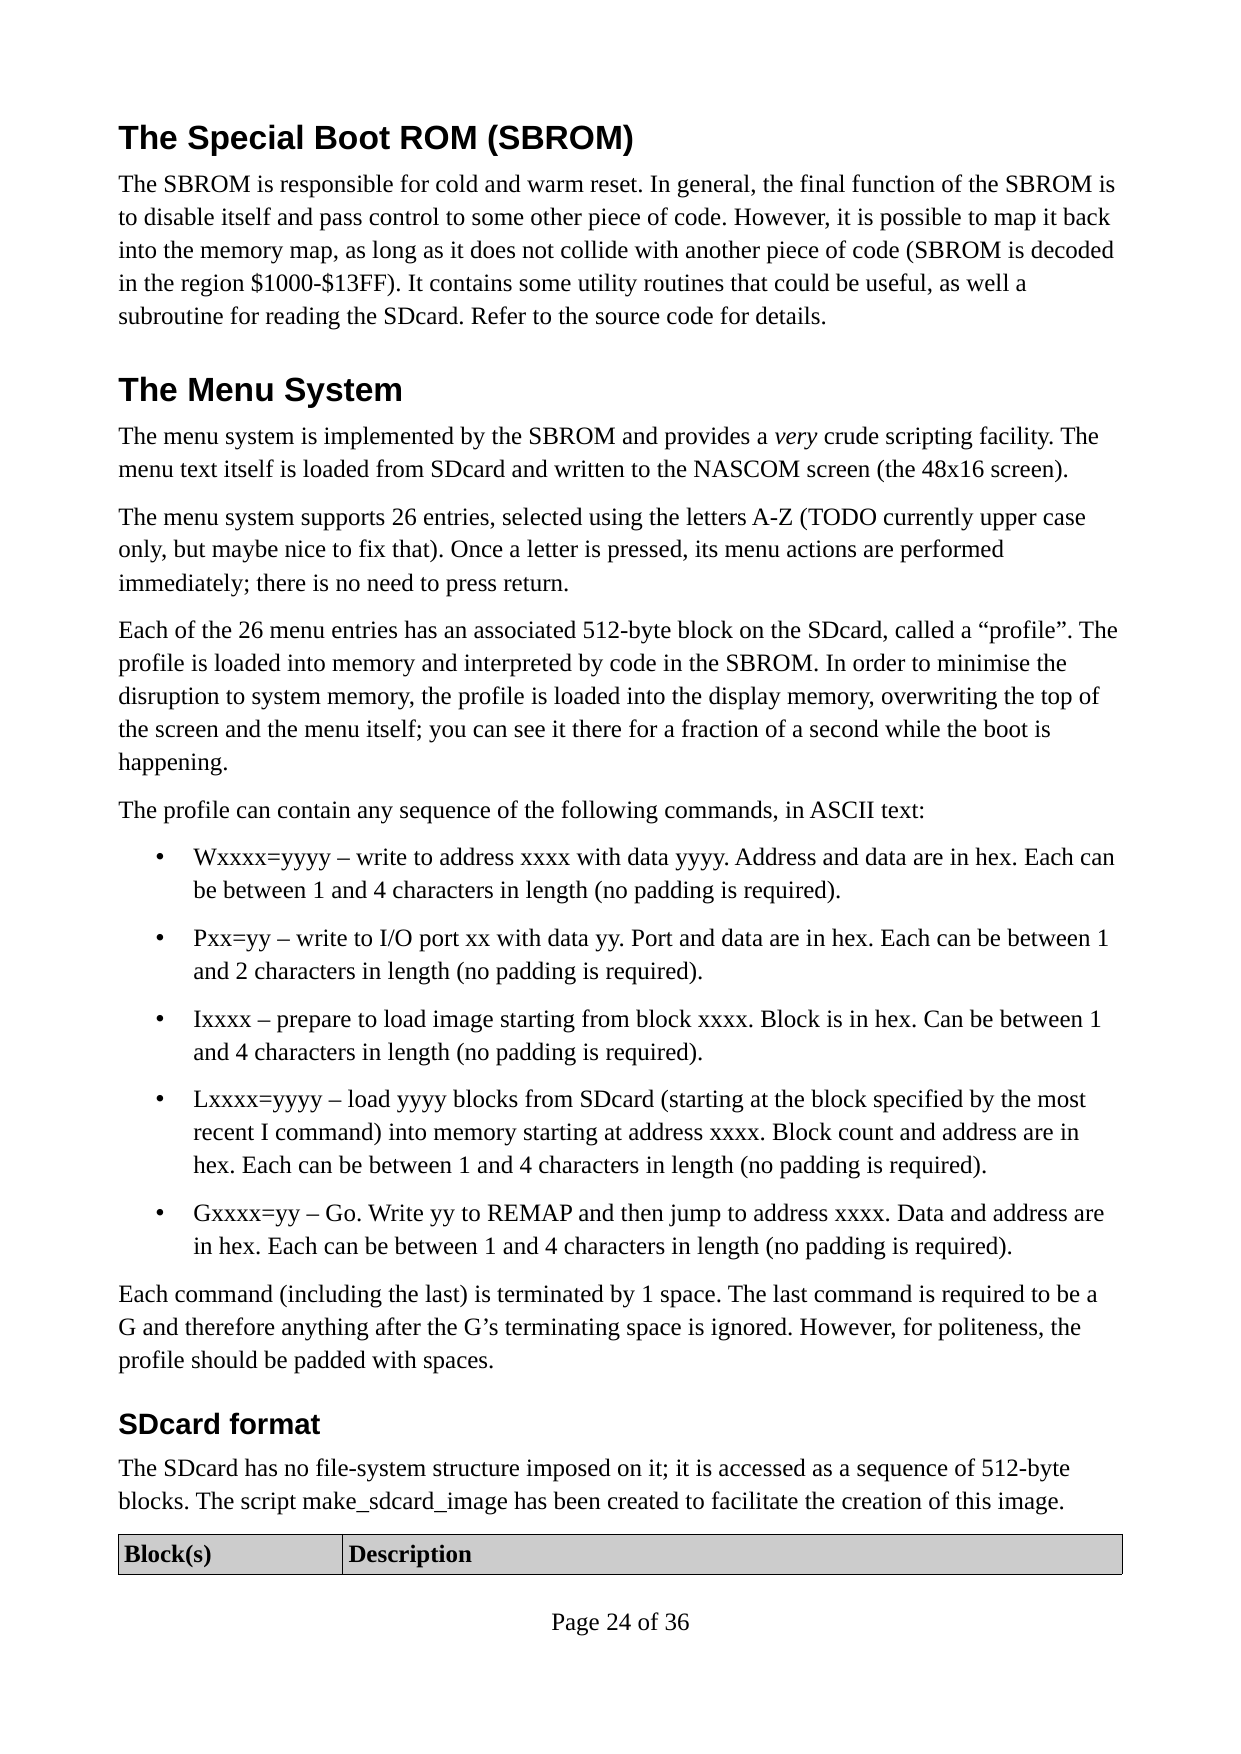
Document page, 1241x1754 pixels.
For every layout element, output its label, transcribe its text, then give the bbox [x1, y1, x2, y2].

text The SDcard has no file-system structure imposed on it; it is accessed as a sequence of 512-byte blocks. The script make_sdcard_image has been created to facilitate the creation of this image. [118, 1453, 1122, 1515]
text Each command (including the last) is terminated by 1 space. The last command is required to be a G and therefore anything after the G’s terminating space is ignored. However, for politeness, the profile should be padded with spaces. [118, 1279, 1122, 1373]
table_header Description [343, 1535, 1122, 1574]
text The menu system supports 26 entries, selected using the letters A-Z (TODO currently upper case only, but maybe nice to fix that). Once a letter is pressed, its menu actions are performed immediately; there is no need to press return. [118, 502, 1122, 596]
text The menu system is implemented by the SBROM and provides a very crude scripting facility. The menu text itself is loaded from SDcard and written to the NASCOM screen (the 48x16 screen). [118, 421, 1122, 483]
text The profile can contain any sequence of the following commands, in ASCII text: [118, 795, 1122, 824]
list Gxxxx=yy – Go. Write yy to REMAP and then jump to address xxxx. Data and address are in hex. Each can be between 1 and 4 characters in length (no padding is required). [156, 1198, 1122, 1260]
text The SBROM is responsible for cold and warm reset. In general, the final function of the SBROM is to disable itself and pass control to some other piece of code. However, it is possible to map it back into the memory map, as long as it does not collide with another piece of code (SBROM is decoded in the region $1000-$13FF). It contains some utility routines that could be useful, as well a subroutine for reading the SDcard. Refer to the source code for details. [118, 169, 1122, 330]
subtitle The Menu System [118, 370, 1122, 408]
list Lxxxx=yyyy – load yyyy blocks from SDcard (starting at the block specified by the most recent I command) into memory starting at address xxxx. Block count and address are in hex. Each can be between 1 and 4 characters in length (no padding is required). [156, 1084, 1122, 1179]
table_header Block(s) [119, 1535, 342, 1574]
subtitle SDcard format [118, 1407, 1122, 1441]
list Ixxxx – prepare to load image starting from block xxxx. Block is in hex. Can be between 1 and 4 characters in length (no padding is required). [156, 1004, 1122, 1066]
subtitle The Special Boot ROM (SBROM) [118, 118, 1122, 157]
text Each of the 26 menu entries has an associated 512-byte block on the SDcard, called a “profile”. The profile is loaded into memory and interpreted by code in the SBROM. In order to minimise the disruption to system memory, the profile is loaded into the display memory, overwriting the top of the screen and the menu itself; you can see it there for a fraction of a second while the boot is happening. [118, 615, 1122, 776]
list Pxx=yy – write to I/O port xx with data yy. Port and data are in hex. Each can be between 1 and 2 characters in length (no padding is required). [156, 923, 1122, 985]
list Wxxxx=yyyy – write to address xxxx with data yyyy. Address and data are in hex. Each can be between 1 and 4 characters in length (no padding is required). [156, 842, 1122, 904]
